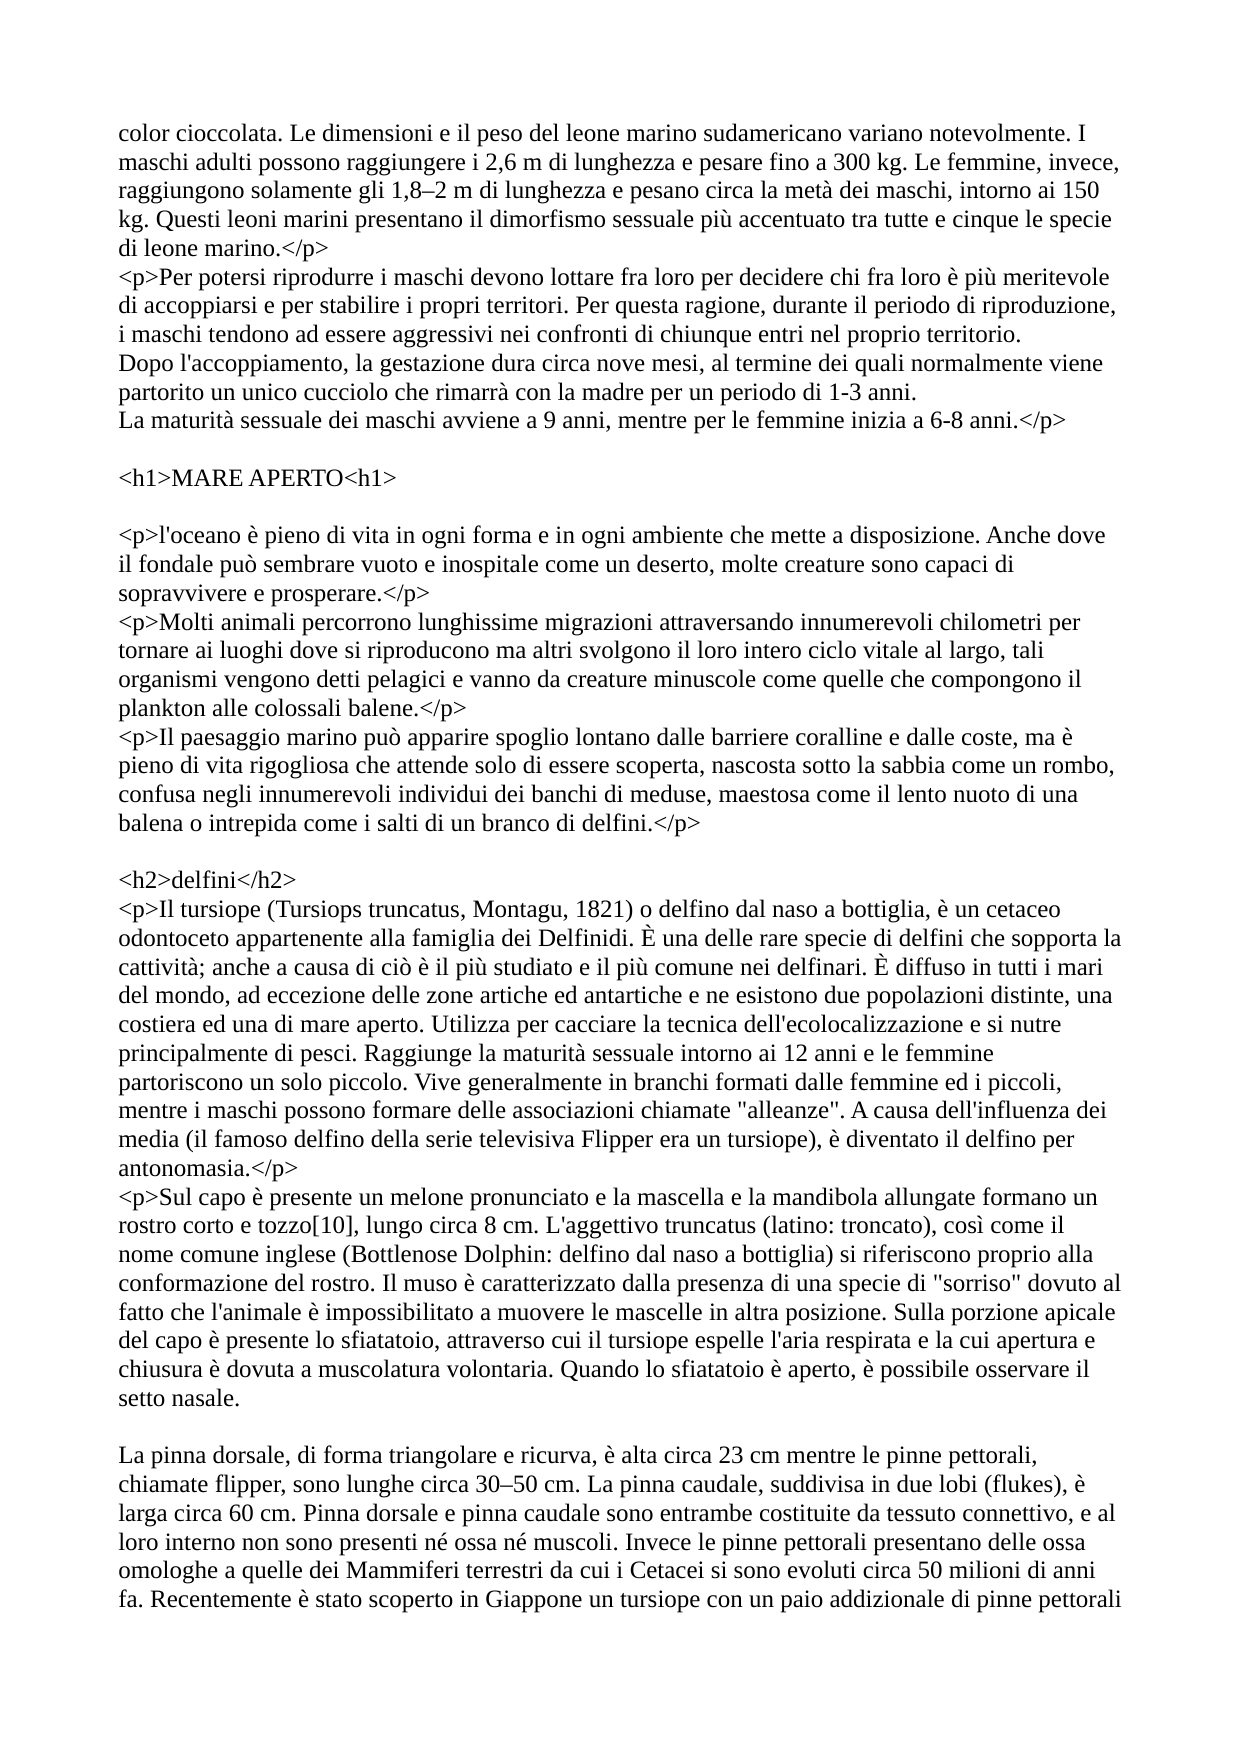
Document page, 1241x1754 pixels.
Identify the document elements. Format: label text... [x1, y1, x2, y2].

text <p>Molti animali percorrono lunghissime migrazioni attraversando innumerevoli chilometri per tornare ai luoghi dove si riproducono ma altri svolgono il loro intero ciclo vitale al largo, tali organismi vengono detti pelagici e vanno da creature minuscole come quelle che compongono il plankton alle colossali balene.</p> [118, 607, 1122, 722]
text <p>Sul capo è presente un melone pronunciato e la mascella e la mandibola allungate formano un rostro corto e tozzo[10], lungo circa 8 cm. L'aggettivo truncatus (latino: troncato), così come il nome comune inglese (Bottlenose Dolphin: delfino dal naso a bottiglia) si riferiscono proprio alla conformazione del rostro. Il muso è caratterizzato dalla presenza di una specie di "sorriso" dovuto al fatto che l'animale è impossibilitato a muovere le mascelle in altra posizione. Sulla porzione apicale del capo è presente lo sfiatatoio, attraverso cui il tursiope espelle l'aria respirata e la cui apertura e chiusura è dovuta a muscolatura volontaria. Quando lo sfiatatoio è aperto, è possibile osservare il setto nasale. [118, 1182, 1122, 1412]
text <h1>MARE APERTO<h1> [118, 463, 1122, 492]
text <h2>delfini</h2> [118, 866, 1122, 894]
text La maturità sessuale dei maschi avviene a 9 anni, mentre per le femmine inizia a 6-8 anni.</p> [118, 406, 1122, 434]
text color cioccolata. Le dimensioni e il peso del leone marino sudamericano variano notevolmente. I maschi adulti possono raggiungere i 2,6 m di lunghezza e pesare fino a 300 kg. Le femmine, invece, raggiungono solamente gli 1,8–2 m di lunghezza e pesano circa la metà dei maschi, intorno ai 150 kg. Questi leoni marini presentano il dimorfismo sessuale più accentuato tra tutte e cinque le specie di leone marino.</p> [118, 118, 1122, 262]
text <p>Per potersi riprodurre i maschi devono lottare fra loro per decidere chi fra loro è più meritevole di accoppiarsi e per stabilire i propri territori. Per questa ragione, durante il periodo di riproduzione, i maschi tendono ad essere aggressivi nei confronti di chiunque entri nel proprio territorio. [118, 262, 1122, 348]
text La pinna dorsale, di forma triangolare e ricurva, è alta circa 23 cm mentre le pinne pettorali, chiamate flipper, sono lunghe circa 30–50 cm. La pinna caudale, suddivisa in due lobi (flukes), è larga circa 60 cm. Pinna dorsale e pinna caudale sono entrambe costituite da tessuto connettivo, e al loro interno non sono presenti né ossa né muscoli. Invece le pinne pettorali presentano delle ossa omologhe a quelle dei Mammiferi terrestri da cui i Cetacei si sono evoluti circa 50 milioni di anni fa. Recentemente è stato scoperto in Giappone un tursiope con un paio addizionale di pinne pettorali [118, 1441, 1122, 1613]
text <p>Il tursiope (Tursiops truncatus, Montagu, 1821) o delfino dal naso a bottiglia, è un cetaceo odontoceto appartenente alla famiglia dei Delfinidi. È una delle rare specie di delfini che sopporta la cattività; anche a causa di ciò è il più studiato e il più comune nei delfinari. È diffuso in tutti i mari del mondo, ad eccezione delle zone artiche ed antartiche e ne esistono due popolazioni distinte, una costiera ed una di mare aperto. Utilizza per cacciare la tecnica dell'ecolocalizzazione e si nutre principalmente di pesci. Raggiunge la maturità sessuale intorno ai 12 anni e le femmine partoriscono un solo piccolo. Vive generalmente in branchi formati dalle femmine ed i piccoli, mentre i maschi possono formare delle associazioni chiamate "alleanze". A causa dell'influenza dei media (il famoso delfino della serie televisiva Flipper era un tursiope), è diventato il delfino per antonomasia.</p> [118, 894, 1122, 1182]
text <p>l'oceano è pieno di vita in ogni forma e in ogni ambiente che mette a disposizione. Anche dove il fondale può sembrare vuoto e inospitale come un deserto, molte creature sono capaci di sopravvivere e prosperare.</p> [118, 521, 1122, 607]
text Dopo l'accoppiamento, la gestazione dura circa nove mesi, al termine dei quali normalmente viene partorito un unico cucciolo che rimarrà con la madre per un periodo di 1-3 anni. [118, 348, 1122, 406]
text <p>Il paesaggio marino può apparire spoglio lontano dalle barriere coralline e dalle coste, ma è pieno di vita rigogliosa che attende solo di essere scoperta, nascosta sotto la sabbia come un rombo, confusa negli innumerevoli individui dei banchi di meduse, maestosa come il lento nuoto di una balena o intrepida come i salti di un branco di delfini.</p> [118, 722, 1122, 837]
